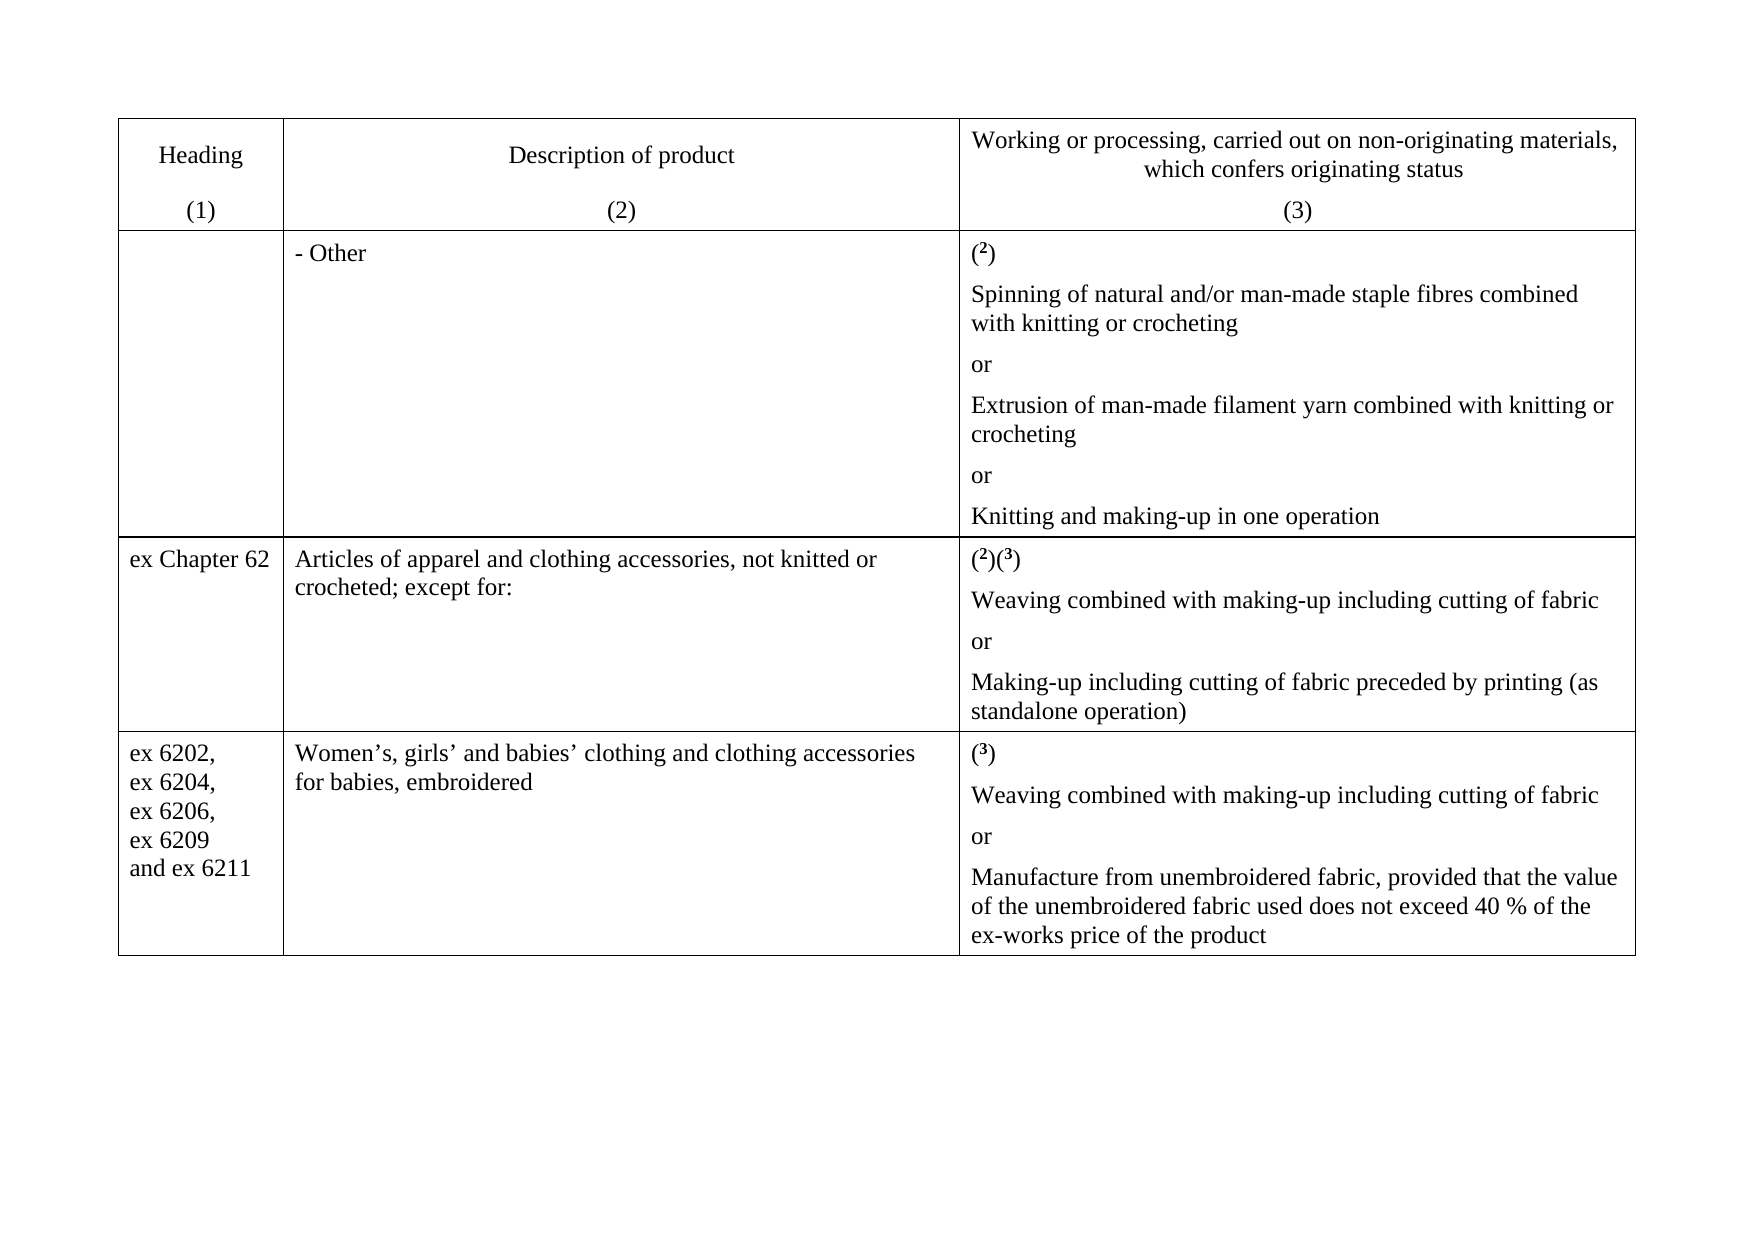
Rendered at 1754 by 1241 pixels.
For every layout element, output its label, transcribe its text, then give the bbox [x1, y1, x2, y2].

table_cell [119, 231, 283, 536]
table_cell (3) Weaving combined with making-up including cutting of fabric or Manufacture from unembroidered fabric, provided that the value of the unembroidered fabric used does not exceed 40 % of the ex‑works price of the product [960, 732, 1635, 955]
table_cell (1) [119, 189, 283, 230]
table_cell ex 6202, ex 6204, ex 6206, ex 6209 and ex 6211 [119, 732, 283, 955]
table_cell (2)(3) Weaving combined with making-up including cutting of fabric or Making-up including cutting of fabric preceded by printing (as standalone operation) [960, 538, 1635, 731]
table_cell (2) [284, 189, 959, 230]
table_cell Womenʼs, girlsʼ and babiesʼ clothing and clothing accessories for babies, embroidered [284, 732, 959, 955]
table_header Heading [119, 119, 283, 189]
table_cell Articles of apparel and clothing accessories, not knitted or crocheted; except for: [284, 538, 959, 731]
table_cell ex Chapter 62 [119, 538, 283, 731]
table_cell (3) [960, 189, 1635, 230]
table_header Working or processing, carried out on non‑originating materials, which confers originating status [960, 119, 1635, 189]
table_cell - Other [284, 231, 959, 536]
table_header Description of product [284, 119, 959, 189]
table_cell (2) Spinning of natural and/or man-made staple fibres combined with knitting or crocheting or Extrusion of man-made filament yarn combined with knitting or crocheting or Knitting and making-up in one operation [960, 231, 1635, 536]
